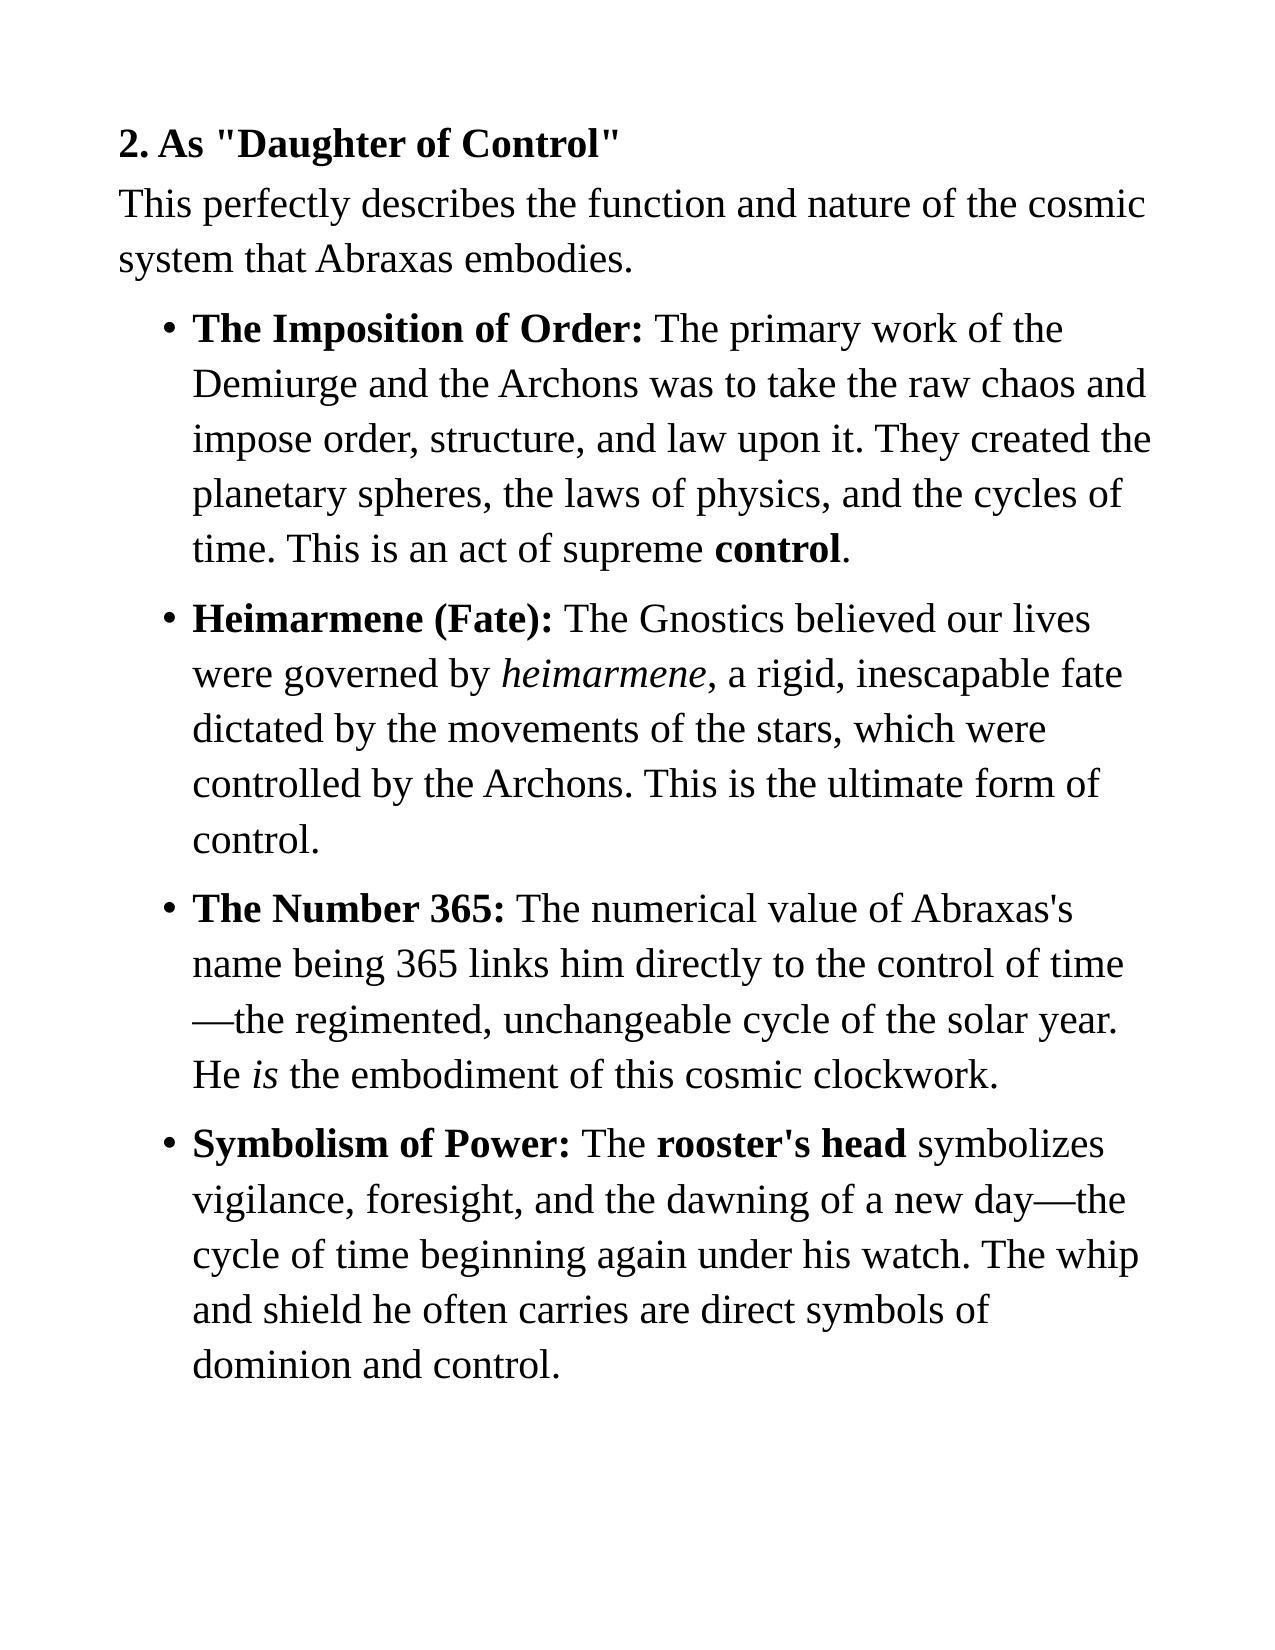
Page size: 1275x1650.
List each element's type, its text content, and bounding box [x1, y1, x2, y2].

list The Number 365: The numerical value of Abraxas's name being 365 links him directly to the control of time—the regimented, unchangeable cycle of the solar year. He is the embodiment of this cosmic clockwork. [162, 884, 1157, 1097]
subtitle 2. As "Daughter of Control" [118, 118, 1157, 166]
list Heimarmene (Fate): The Gnostics believed our lives were governed by heimarmene, a rigid, inescapable fate dictated by the movements of the stars, which were controlled by the Archons. This is the ultimate form of control. [162, 593, 1157, 862]
text This perfectly describes the function and nature of the cosmic system that Abraxas embodies. [118, 178, 1157, 282]
list Symbolism of Power: The rooster's head symbolizes vigilance, foresight, and the dawning of a new day—the cycle of time beginning again under his watch. The whip and shield he often carries are direct symbols of dominion and control. [162, 1119, 1157, 1387]
list The Imposition of Order: The primary work of the Demiurge and the Archons was to take the raw chaos and impose order, structure, and law upon it. They created the planetary spheres, the laws of physics, and the cycles of time. This is an act of supreme control. [162, 303, 1157, 572]
